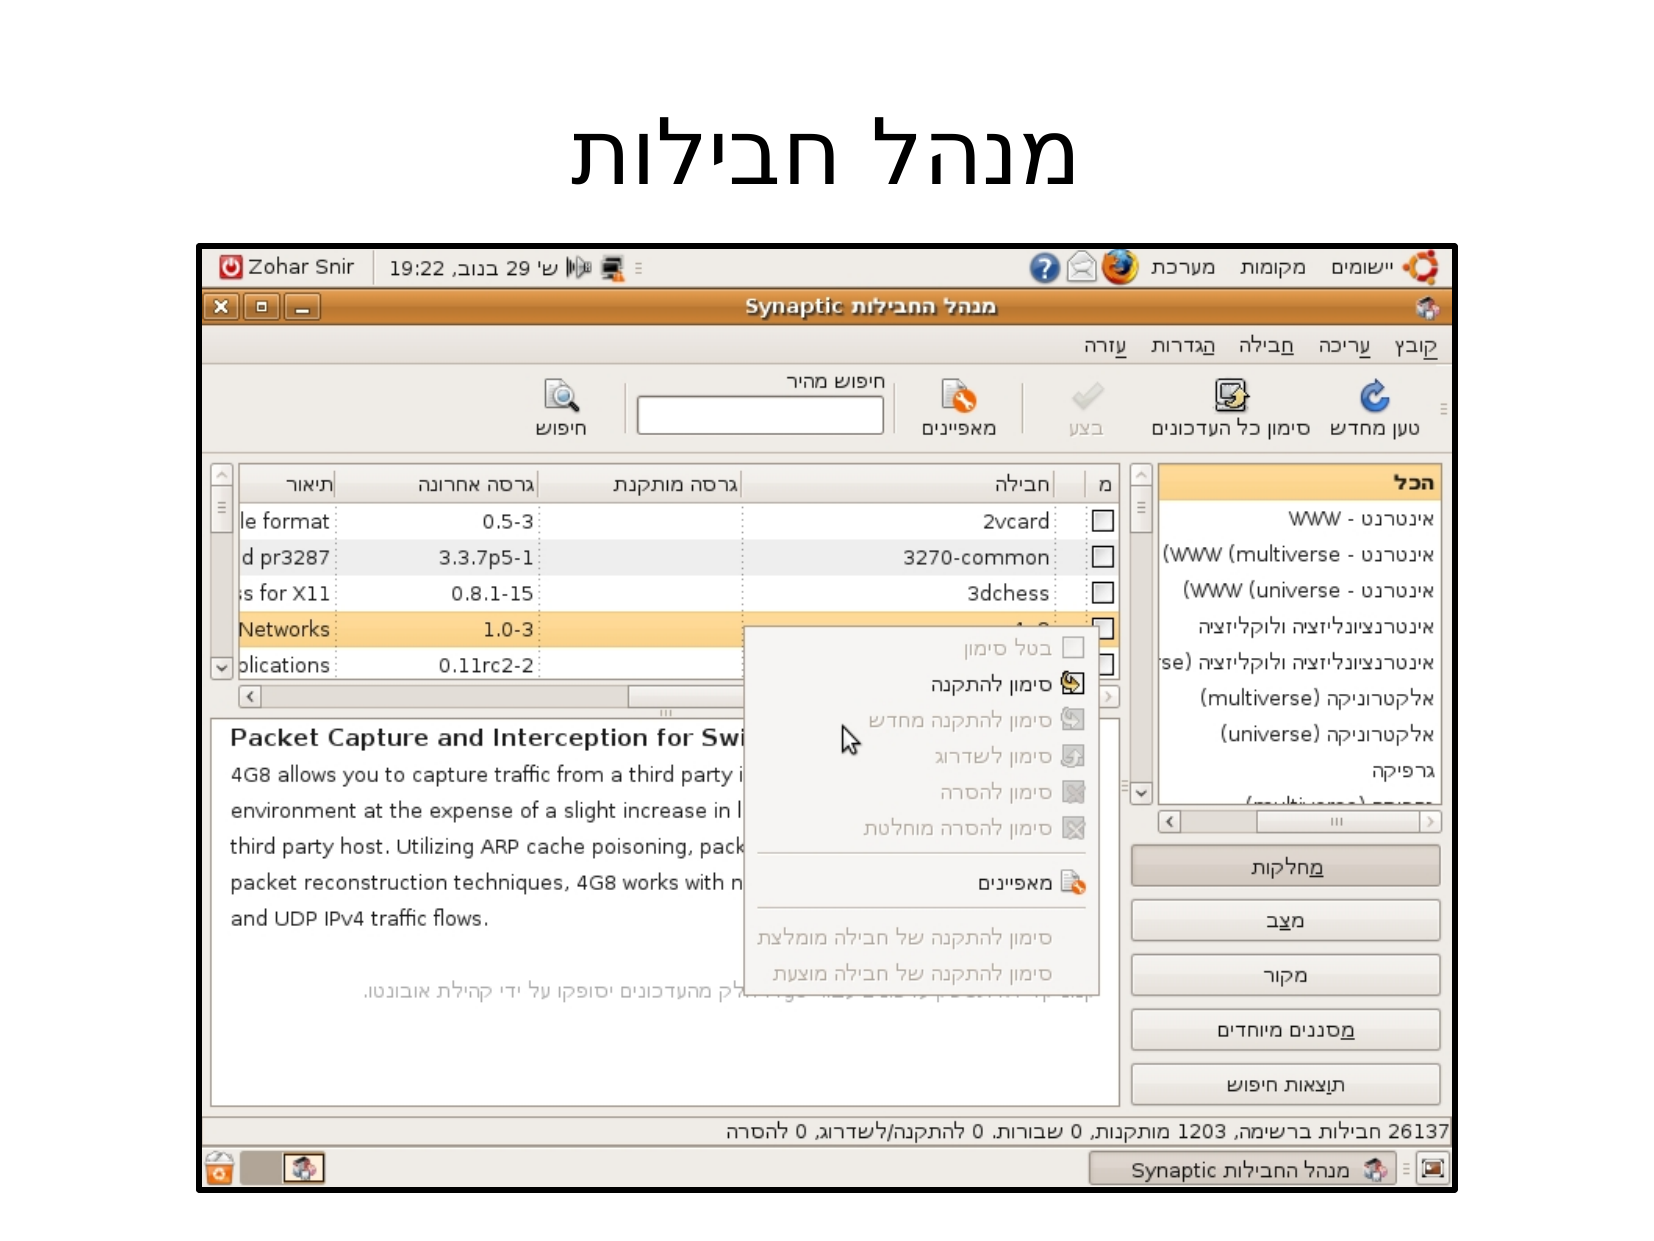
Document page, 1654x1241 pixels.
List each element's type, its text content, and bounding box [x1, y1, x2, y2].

title מנהל חבילות [82, 56, 1571, 250]
picture [201, 249, 1452, 1187]
